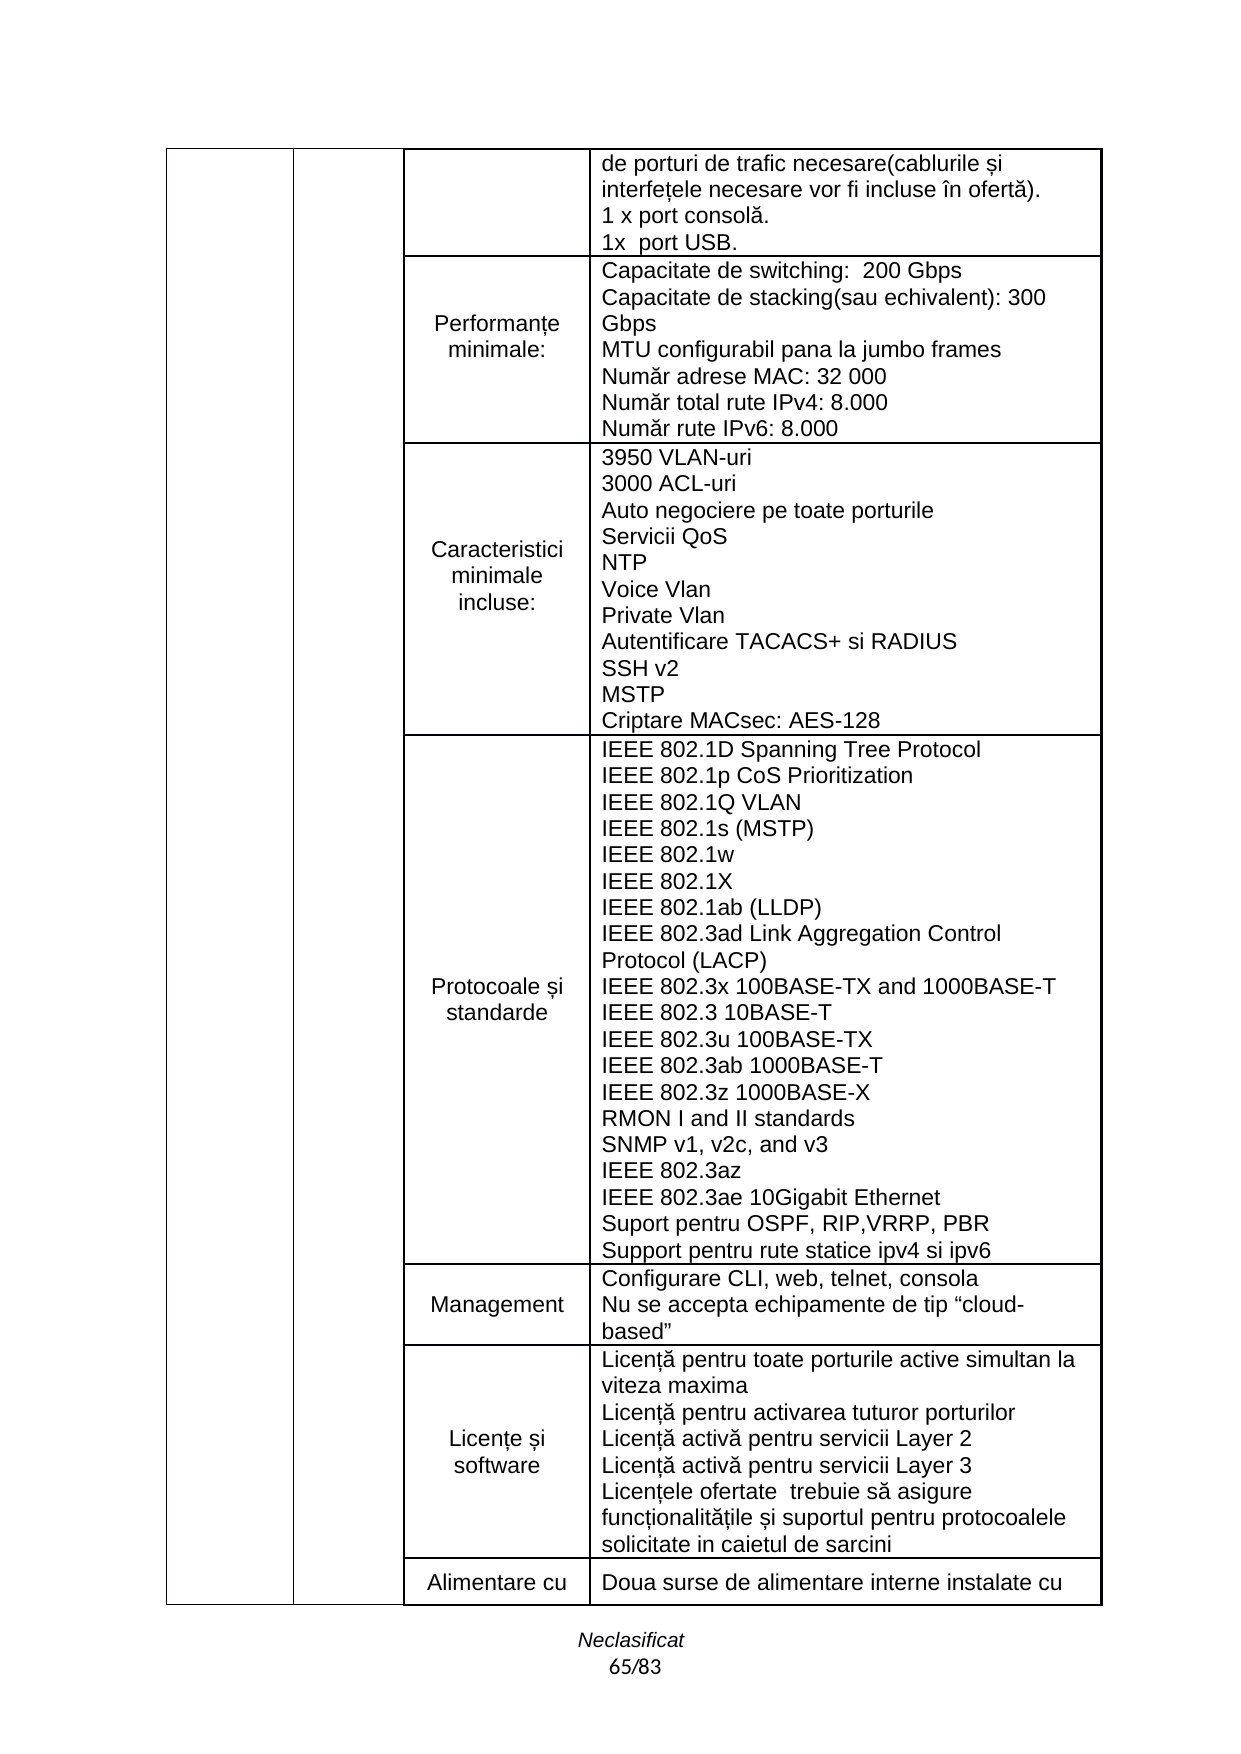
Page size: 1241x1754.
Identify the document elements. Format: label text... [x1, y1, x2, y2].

table_cell Licență pentru toate porturile active simultan la viteza maxima Licență pentru activarea tuturor porturilor Licență activă pentru servicii Layer 2 Licență activă pentru servicii Layer 3 Licențele ofertate trebuie să asigure funcționalitățile și suportul pentru protocoalele solicitate in caietul de sarcini [591, 1346, 1100, 1557]
table_cell Configurare CLI, web, telnet, consola Nu se accepta echipamente de tip “cloud-based” [591, 1265, 1100, 1344]
table_cell [405, 150, 589, 255]
table_cell Licențe și software [405, 1346, 589, 1557]
table_cell Capacitate de switching: 200 Gbps Capacitate de stacking(sau echivalent): 300 Gbps MTU configurabil pana la jumbo frames Număr adrese MAC: 32 000 Număr total rute IPv4: 8.000 Număr rute IPv6: 8.000 [591, 257, 1100, 442]
table_cell [167, 149, 293, 1604]
table_cell Caracteristici minimale incluse: [405, 444, 589, 734]
table_cell 3950 VLAN-uri 3000 ACL-uri Auto negociere pe toate porturile Servicii QoS NTP Voice Vlan Private Vlan Autentificare TACACS+ si RADIUS SSH v2 MSTP Criptare MACsec: AES-128 [591, 444, 1100, 734]
table_cell IEEE 802.1D Spanning Tree Protocol IEEE 802.1p CoS Prioritization IEEE 802.1Q VLAN IEEE 802.1s (MSTP) IEEE 802.1w IEEE 802.1X IEEE 802.1ab (LLDP) IEEE 802.3ad Link Aggregation Control Protocol (LACP) IEEE 802.3x 100BASE-TX and 1000BASE-T IEEE 802.3 10BASE-T IEEE 802.3u 100BASE-TX IEEE 802.3ab 1000BASE-T IEEE 802.3z 1000BASE-X RMON I and II standards SNMP v1, v2c, and v3 IEEE 802.3az IEEE 802.3ae 10Gigabit Ethernet Suport pentru OSPF, RIP,VRRP, PBR Support pentru rute statice ipv4 si ipv6 [591, 736, 1100, 1263]
table_cell Performanțe minimale: [405, 257, 589, 442]
table_cell de porturi de trafic necesare(cablurile și interfețele necesare vor fi incluse în ofertă). 1 x port consolă. 1x port USB. [591, 150, 1100, 255]
table_cell Doua surse de alimentare interne instalate cu [591, 1559, 1100, 1604]
table_cell Protocoale și standarde [405, 736, 589, 1263]
table_cell Alimentare cu [405, 1559, 589, 1604]
table_cell Management [405, 1265, 589, 1344]
table_cell [294, 149, 403, 1604]
